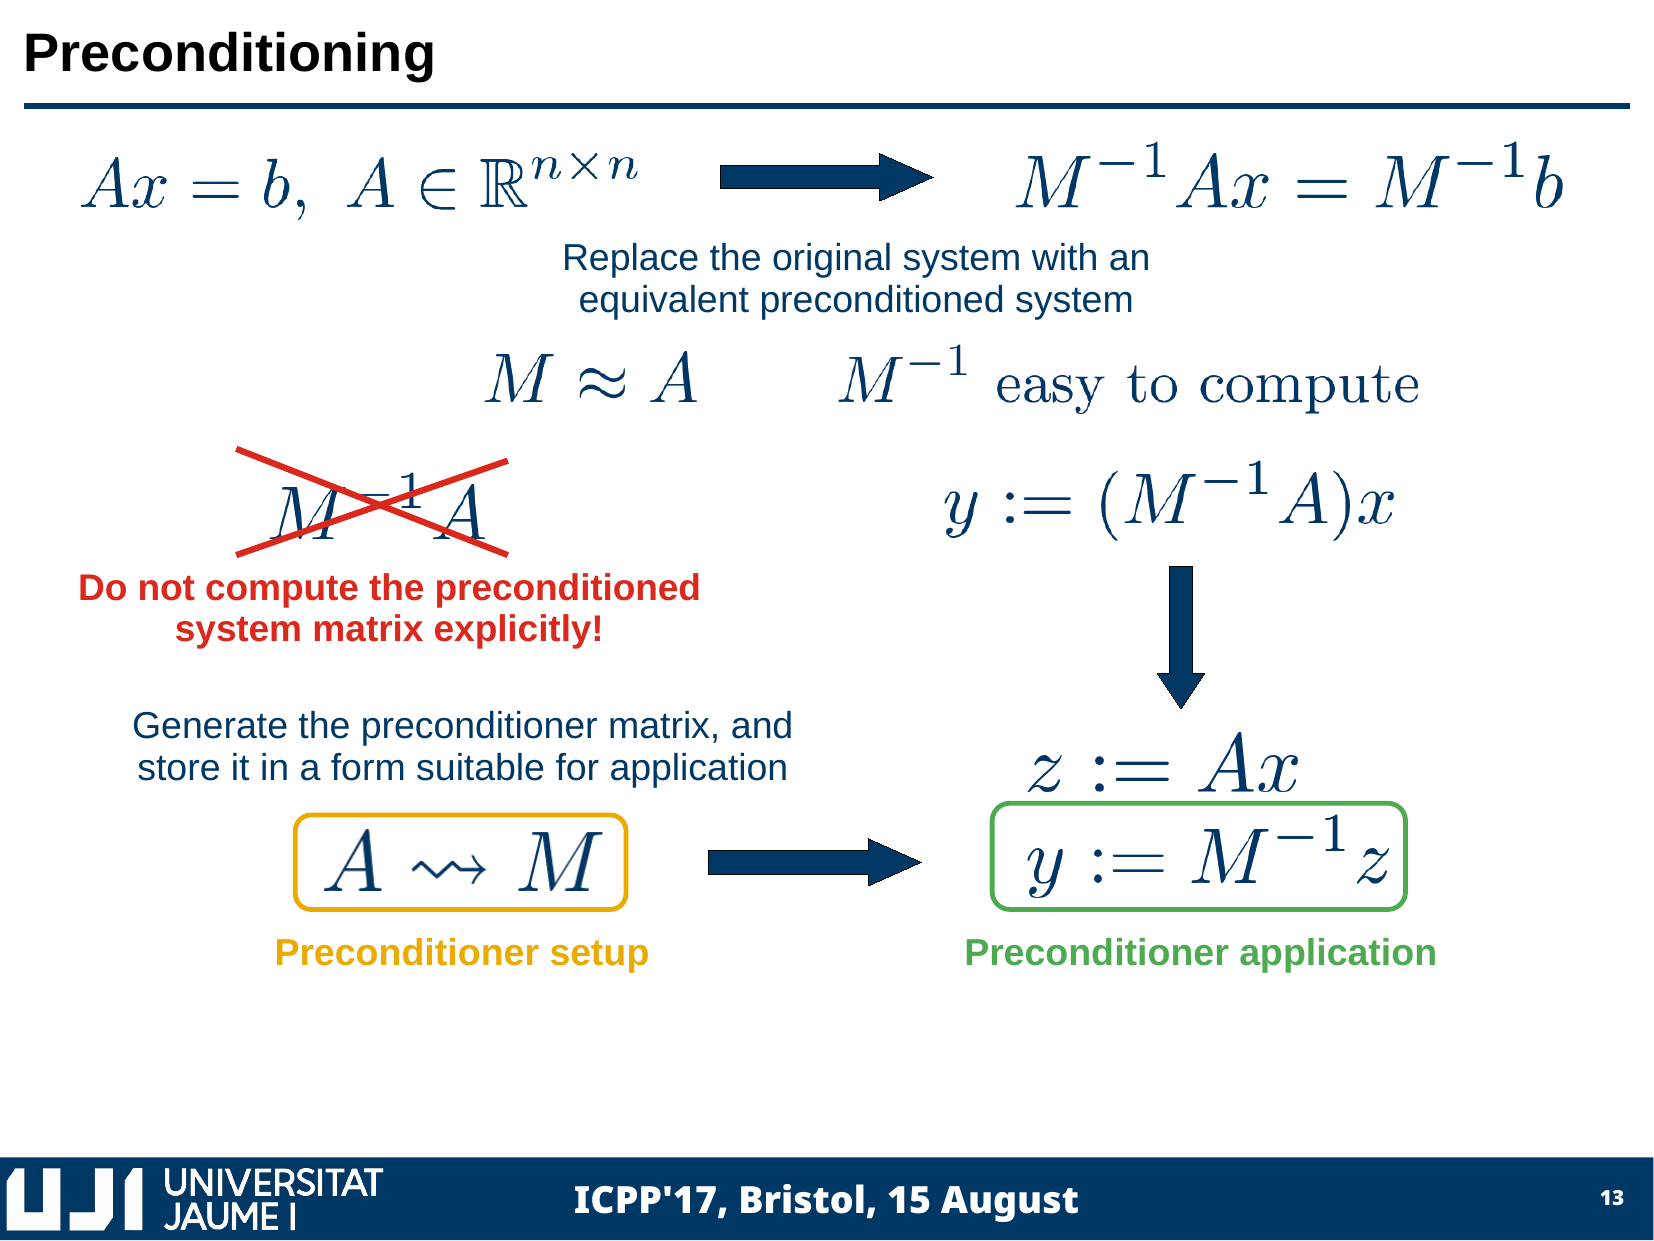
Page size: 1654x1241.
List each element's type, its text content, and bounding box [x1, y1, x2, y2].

list Replace the original system with an equivalent preconditioned system [437, 236, 1205, 343]
picture [391, 473, 485, 539]
text_box Preconditioner application [949, 923, 1453, 981]
picture [944, 460, 1394, 541]
picture [81, 153, 638, 220]
picture [324, 829, 603, 891]
text_box Do not compute the preconditioned system matrix explicitly! [0, 566, 733, 650]
picture [1027, 814, 1389, 898]
picture [269, 472, 368, 539]
picture [1027, 732, 1298, 792]
text_box [720, 153, 934, 201]
text_box Preconditioner setup [259, 923, 665, 981]
text_box [708, 838, 922, 886]
picture [484, 351, 697, 402]
picture [0, 1158, 390, 1241]
text_box Generate the preconditioner matrix, and store it in a form suitable for application [117, 696, 838, 795]
picture [307, 472, 462, 501]
picture [295, 509, 455, 539]
picture [1015, 141, 1563, 208]
text_box [1157, 566, 1205, 709]
title Preconditioning [23, 0, 1630, 107]
picture [838, 344, 1418, 414]
